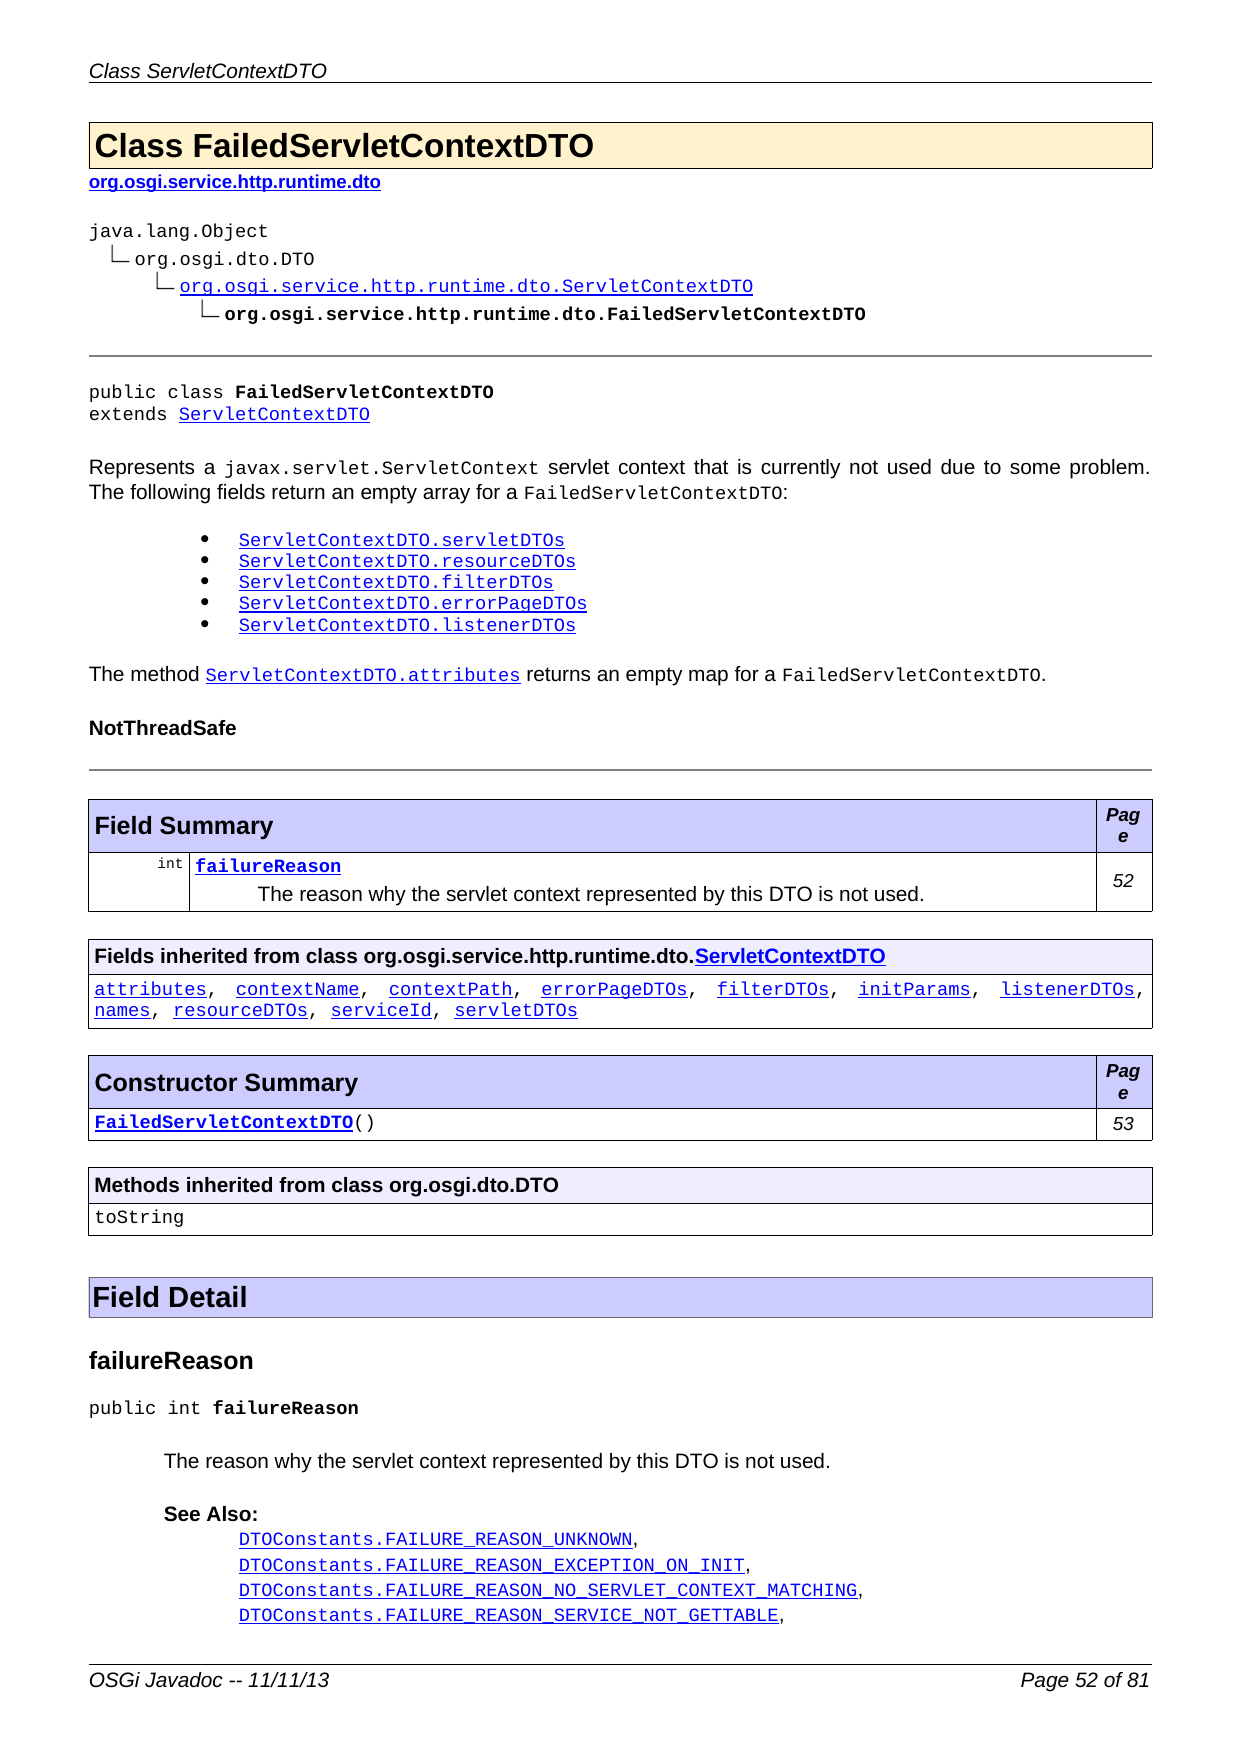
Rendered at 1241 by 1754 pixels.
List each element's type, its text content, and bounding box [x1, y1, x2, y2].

text public int failureReason [88, 1399, 1152, 1420]
table_cell failureReason The reason why the servlet context represented by this DTO is not used. [190, 853, 1096, 911]
picture [156, 270, 180, 293]
picture [111, 243, 135, 266]
table_header Field Summary [89, 800, 1096, 852]
text org.osgi.service.http.runtime.dto.ServletContextDTO [88, 271, 1152, 298]
table_cell attributes, contextName, contextPath, errorPageDTOs, filterDTOs, initParams, listenerDTOs, names, resourceDTOs, serviceId, servletDTOs [89, 975, 1152, 1028]
text The reason why the servlet context represented by this DTO is not used. [163, 1449, 1152, 1473]
text See Also: [163, 1502, 1152, 1526]
list ServletContextDTO.errorPageDTOs [201, 594, 1152, 615]
subtitle Field Detail [90, 1278, 1152, 1317]
table_cell int [89, 853, 189, 911]
text org.osgi.service.http.runtime.dto.FailedServletContextDTO [88, 298, 1152, 326]
subtitle failureReason [88, 1346, 1152, 1374]
text The method ServletContextDTO.attributes returns an empty map for a FailedServletContextDTO. [88, 662, 1152, 687]
text NotThreadSafe [88, 716, 1152, 740]
list ServletContextDTO.resourceDTOs [201, 552, 1152, 573]
table_header Constructor Summary [89, 1056, 1096, 1108]
text org.osgi.service.http.runtime.dto [88, 171, 1152, 193]
table_cell toString [89, 1204, 1152, 1235]
table_header Page [1097, 1056, 1152, 1108]
table_header Page [1097, 800, 1152, 852]
text org.osgi.dto.DTO [88, 243, 1152, 271]
text public class FailedServletContextDTO [88, 383, 1152, 404]
list ServletContextDTO.listenerDTOs [201, 615, 1152, 637]
subtitle Class FailedServletContextDTO [90, 123, 1152, 168]
table_header Methods inherited from class org.osgi.dto.DTO [89, 1168, 1152, 1203]
list ServletContextDTO.filterDTOs [201, 573, 1152, 594]
picture [201, 298, 225, 321]
list ServletContextDTO.servletDTOs [201, 530, 1152, 552]
text extends ServletContextDTO [88, 404, 1152, 426]
text java.lang.Object [88, 222, 1152, 243]
table_cell [1097, 1109, 1152, 1139]
text Represents a javax.servlet.ServletContext servlet context that is currently not used due to some problem. The following fields return an empty array for a FailedServletContextDTO: [88, 455, 1152, 505]
text DTOConstants.FAILURE_REASON_UNKNOWN, DTOConstants.FAILURE_REASON_EXCEPTION_ON_INIT, DTOConstants.FAILURE_REASON_NO_SERVLET_CONTEXT_MATCHING, DTOConstants.FAILURE_REASON_SERVICE_NOT_GETTABLE, [238, 1526, 1152, 1627]
table_cell [1097, 853, 1152, 911]
table_header Fields inherited from class org.osgi.service.http.runtime.dto.ServletContextDTO [89, 940, 1152, 974]
table_cell FailedServletContextDTO() [89, 1109, 1096, 1139]
